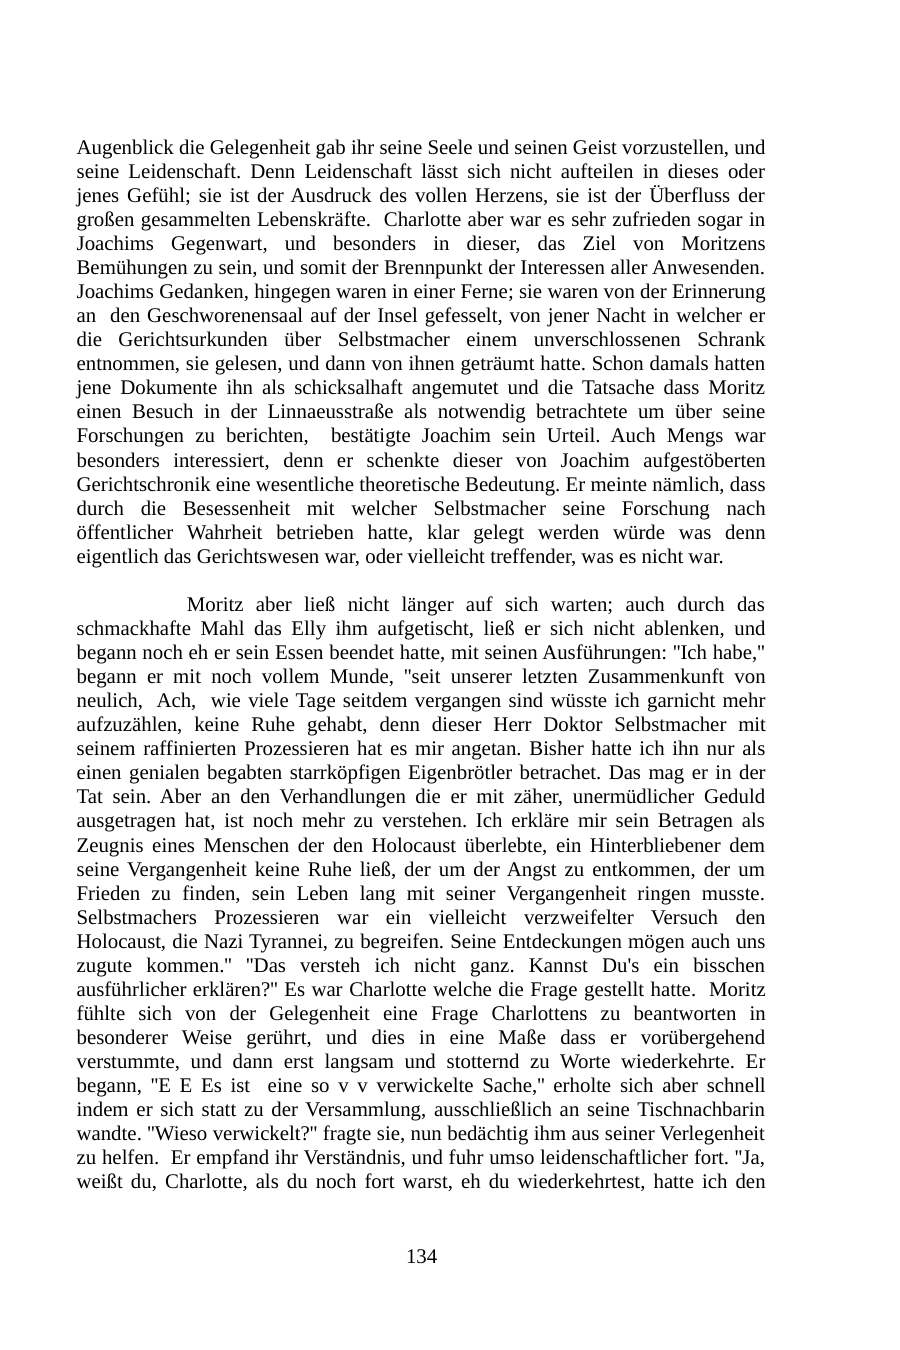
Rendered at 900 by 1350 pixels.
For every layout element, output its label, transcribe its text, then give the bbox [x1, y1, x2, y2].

text Augenblick die Gelegenheit gab ihr seine Seele und seinen Geist vorzustellen, und seine Leidenschaft. Denn Leidenschaft lässt sich nicht aufteilen in dieses oder jenes Gefühl; sie ist der Ausdruck des vollen Herzens, sie ist der Überfluss der großen gesammelten Lebenskräfte. Charlotte aber war es sehr zufrieden sogar in Joachims Gegenwart, und besonders in dieser, das Ziel von Moritzens Bemühungen zu sein, und somit der Brennpunkt der Interessen aller Anwesenden. Joachims Gedanken, hingegen waren in einer Ferne; sie waren von der Erinnerung an den Geschworenensaal auf der Insel gefesselt, von jener Nacht in welcher er die Gerichtsurkunden über Selbstmacher einem unverschlossenen Schrank entnommen, sie gelesen, und dann von ihnen geträumt hatte. Schon damals hatten jene Dokumente ihn als schicksalhaft angemutet und die Tatsache dass Moritz einen Besuch in der Linnaeusstraße als notwendig betrachtete um über seine Forschungen zu berichten, bestätigte Joachim sein Urteil. Auch Mengs war besonders interessiert, denn er schenkte dieser von Joachim aufgestöberten Gerichtschronik eine wesentliche theoretische Bedeutung. Er meinte nämlich, dass durch die Besessenheit mit welcher Selbstmacher seine Forschung nach öffentlicher Wahrheit betrieben hatte, klar gelegt werden würde was denn eigentlich das Gerichtswesen war, oder vielleicht treffender, was es nicht war. [76, 135, 766, 568]
text Moritz aber ließ nicht länger auf sich warten; auch durch das schmackhafte Mahl das Elly ihm aufgetischt, ließ er sich nicht ablenken, und begann noch eh er sein Essen beendet hatte, mit seinen Ausführungen: ''Ich habe,'' begann er mit noch vollem Munde, ''seit unserer letzten Zusammenkunft von neulich, Ach, wie viele Tage seitdem vergangen sind wüsste ich garnicht mehr aufzuzählen, keine Ruhe gehabt, denn dieser Herr Doktor Selbstmacher mit seinem raffinierten Prozessieren hat es mir angetan. Bisher hatte ich ihn nur als einen genialen begabten starrköpfigen Eigenbrötler betrachet. Das mag er in der Tat sein. Aber an den Verhandlungen die er mit zäher, unermüdlicher Geduld ausgetragen hat, ist noch mehr zu verstehen. Ich erkläre mir sein Betragen als Zeugnis eines Menschen der den Holocaust überlebte, ein Hinterbliebener dem seine Vergangenheit keine Ruhe ließ, der um der Angst zu entkommen, der um Frieden zu finden, sein Leben lang mit seiner Vergangenheit ringen musste. Selbstmachers Prozessieren war ein vielleicht verzweifelter Versuch den Holocaust, die Nazi Tyrannei, zu begreifen. Seine Entdeckungen mögen auch uns zugute kommen.'' ''Das versteh ich nicht ganz. Kannst Du's ein bisschen ausführlicher erklären?'' Es war Charlotte welche die Frage gestellt hatte. Moritz fühlte sich von der Gelegenheit eine Frage Charlottens zu beantworten in besonderer Weise gerührt, und dies in eine Maße dass er vorübergehend verstummte, und dann erst langsam und stotternd zu Worte wiederkehrte. Er begann, ''E E Es ist eine so v v verwickelte Sache,'' erholte sich aber schnell indem er sich statt zu der Versammlung, ausschließlich an seine Tischnachbarin wandte. ''Wieso verwickelt?'' fragte sie, nun bedächtig ihm aus seiner Verlegenheit zu helfen. Er empfand ihr Verständnis, und fuhr umso leidenschaftlicher fort. ''Ja, weißt du, Charlotte, als du noch fort warst, eh du wiederkehrtest, hatte ich den [76, 592, 766, 1193]
